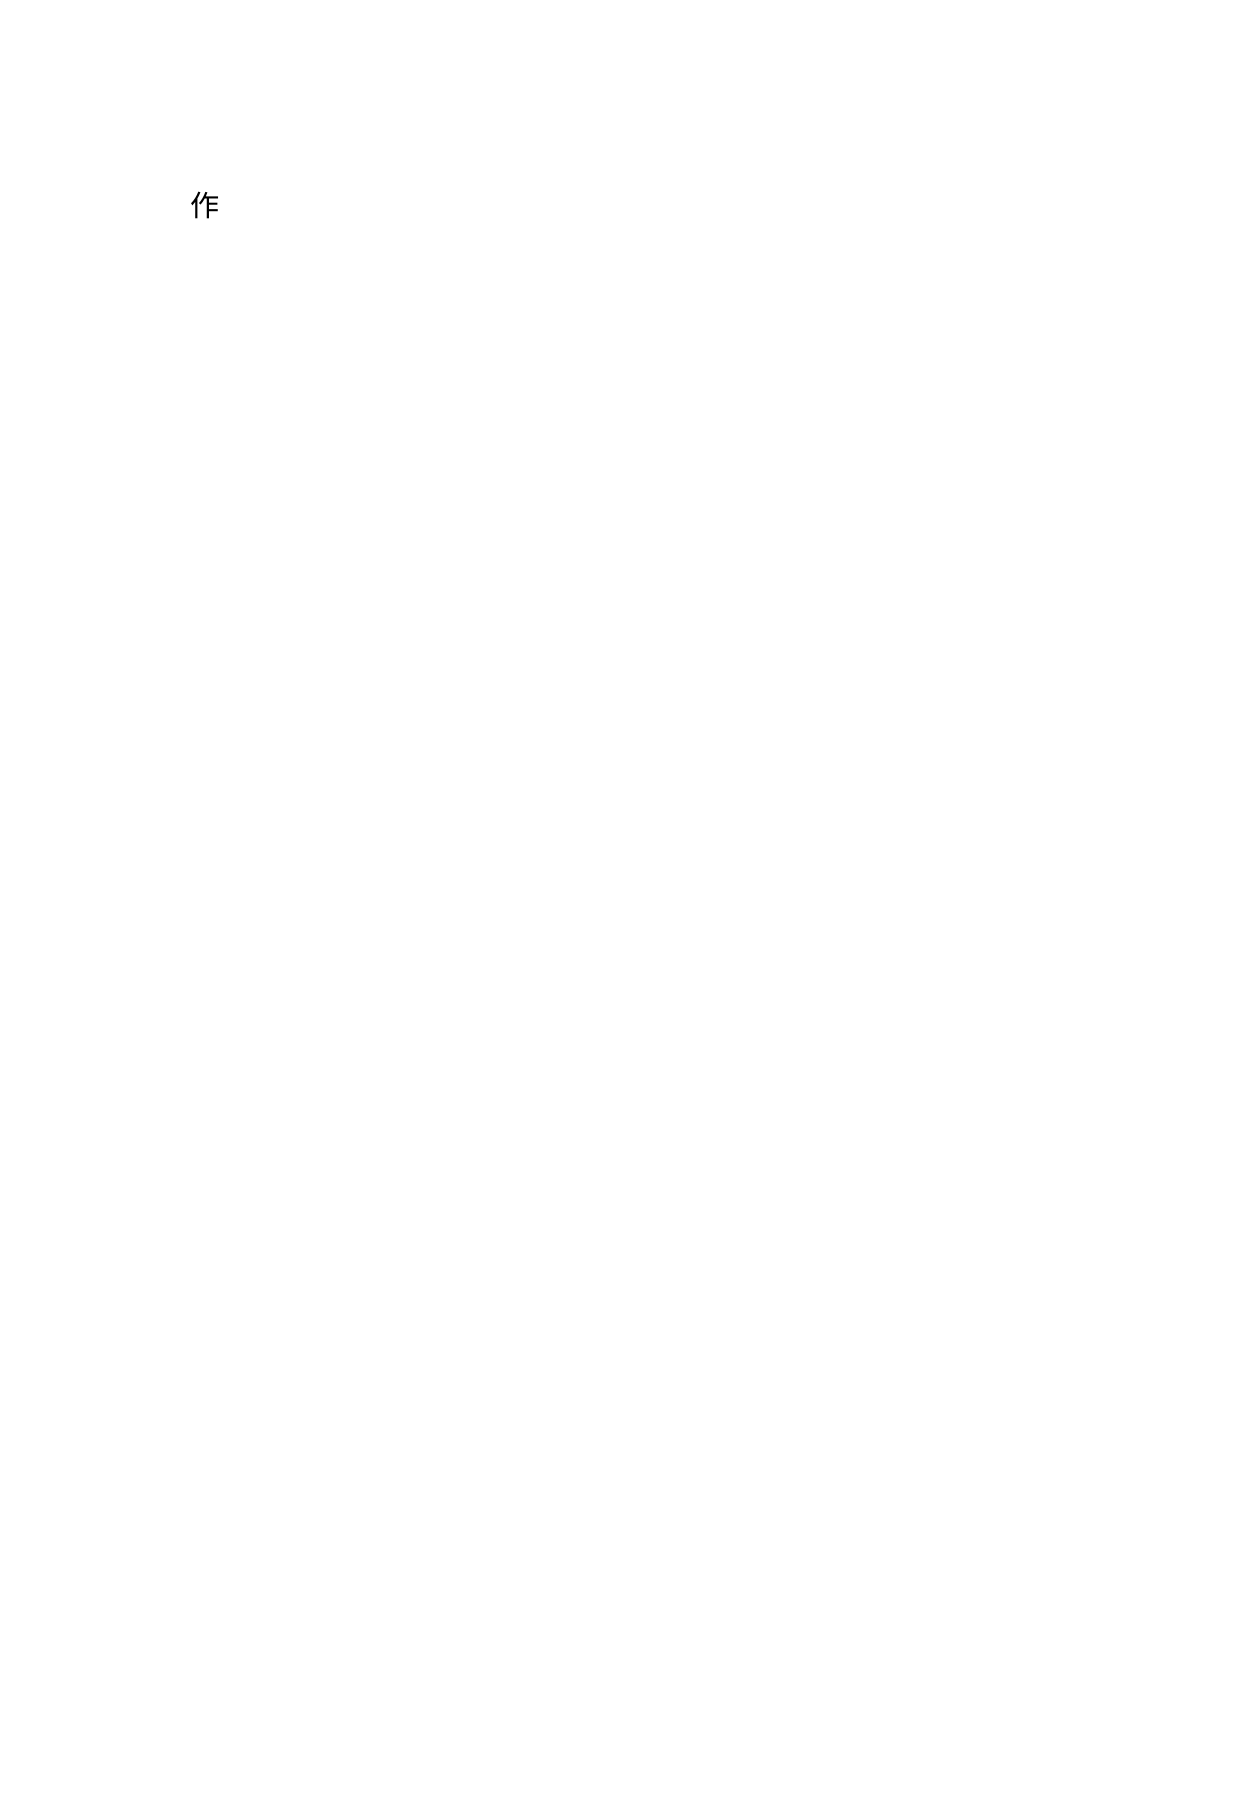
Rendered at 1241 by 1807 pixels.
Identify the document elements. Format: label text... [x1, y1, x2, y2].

text 作 [190, 183, 536, 225]
